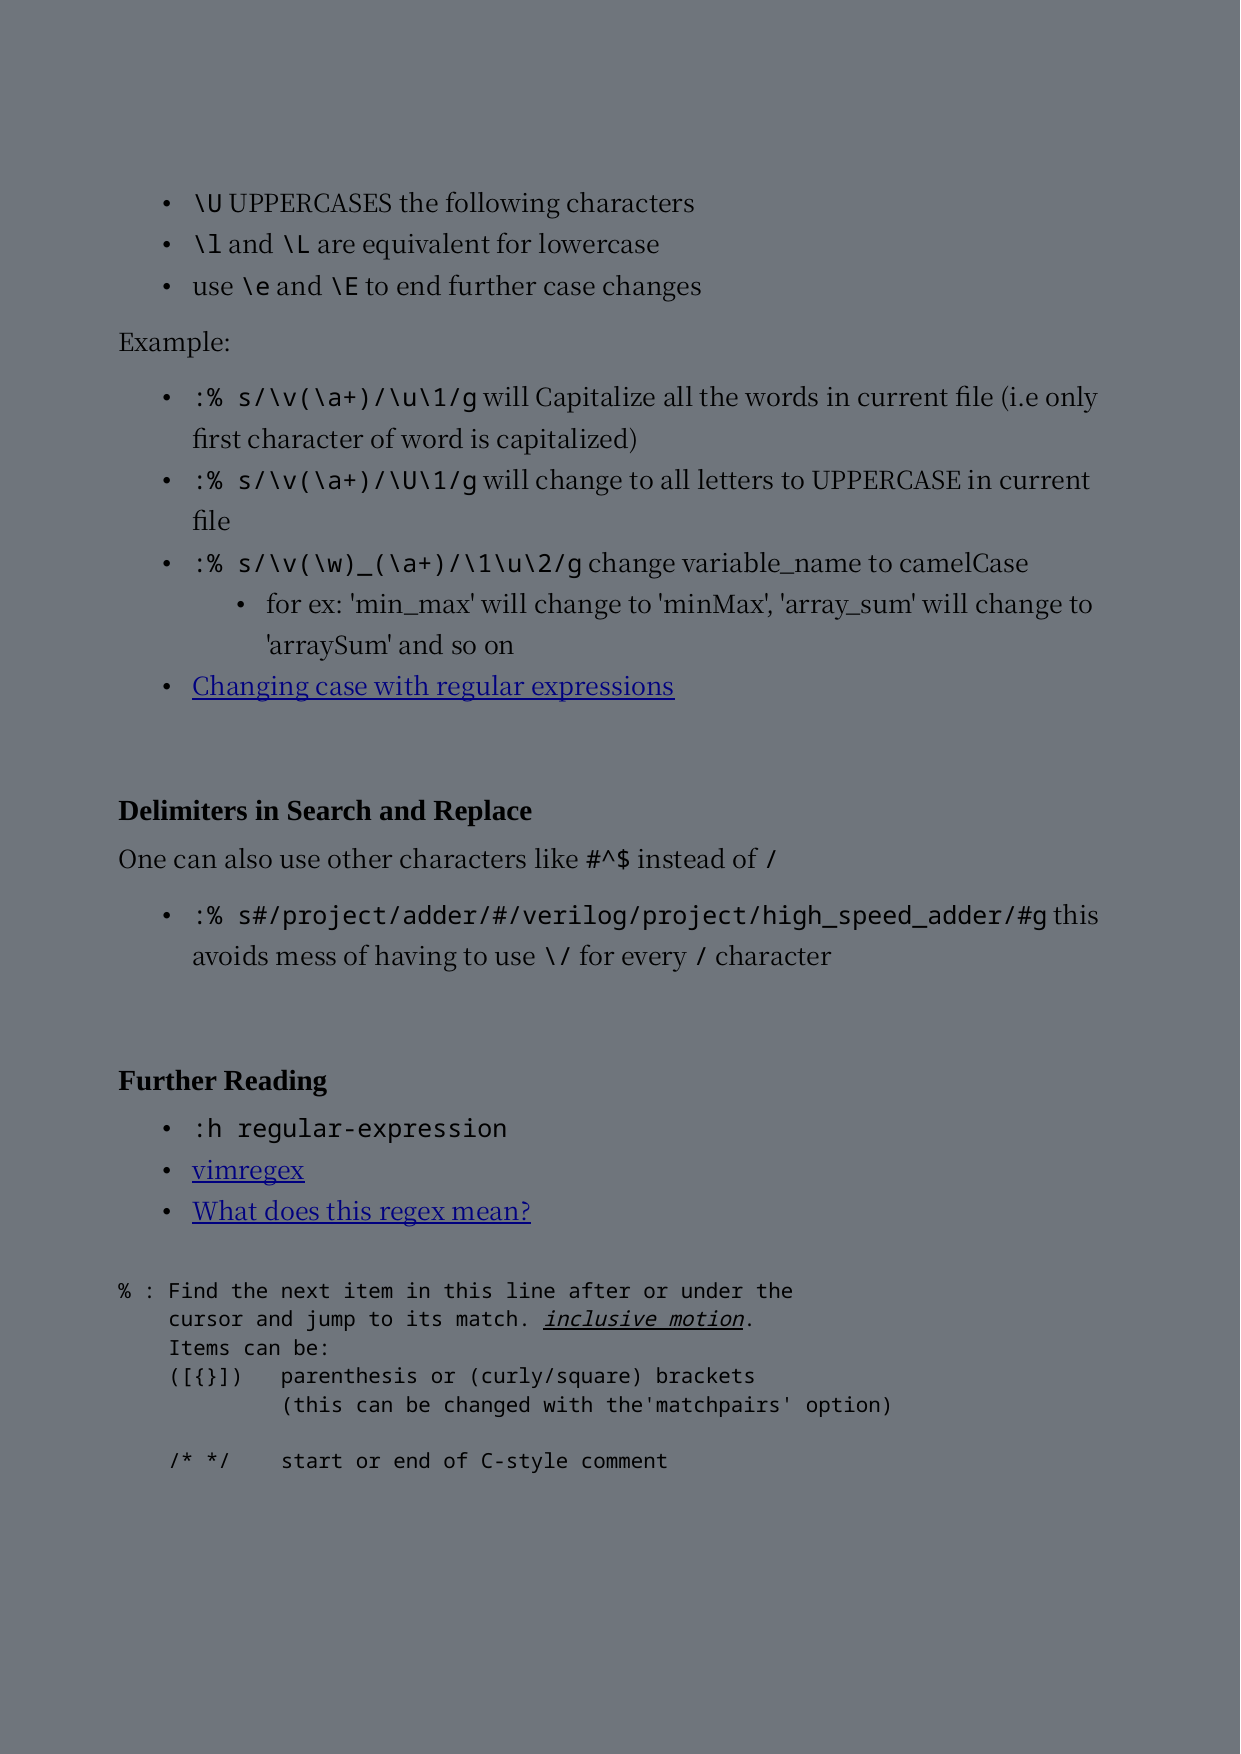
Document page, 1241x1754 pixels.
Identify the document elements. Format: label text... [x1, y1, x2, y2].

list Changing case with regular expressions [162, 667, 1122, 703]
text One can also use other characters like #^$ instead of / [118, 839, 1122, 875]
list for ex: 'min_max' will change to 'minMax', 'array_sum' will change to 'arraySum' and so on [236, 584, 1122, 662]
text /* */ start or end of C-style comment [118, 1447, 1122, 1475]
list :% s/\v(\a+)/\U\1/g will change to all letters to UPPERCASE in current file [162, 461, 1122, 538]
list \U UPPERCASES the following characters [162, 183, 1122, 219]
subtitle Delimiters in Search and Replace [118, 793, 1122, 827]
list :% s/\v(\a+)/\u\1/g will Capitalize all the words in current file (i.e only first character of word is capitalized) [162, 378, 1122, 455]
text (this can be changed with the'matchpairs' option) [118, 1390, 1122, 1418]
text ([{}]) parenthesis or (curly/square) brackets [118, 1361, 1122, 1390]
text % : Find the next item in this line after or under the [118, 1276, 1122, 1304]
list :% s#/project/adder/#/verilog/project/high_speed_adder/#g this avoids mess of having to use \/ for every / character [162, 895, 1122, 973]
list use \e and \E to end further case changes [162, 266, 1122, 302]
list :h regular-expression [162, 1109, 1122, 1145]
list :% s/\v(\w)_(\a+)/\1\u\2/g change variable_name to camelCase [162, 543, 1122, 579]
text cursor and jump to its match. inclusive motion. [118, 1304, 1122, 1333]
text Items can be: [118, 1333, 1122, 1361]
list What does this regex mean? [162, 1192, 1122, 1228]
list vimregex [162, 1150, 1122, 1186]
list \l and \L are equivalent for lowercase [162, 225, 1122, 261]
text Example: [118, 322, 1122, 358]
subtitle Further Reading [118, 1063, 1122, 1097]
